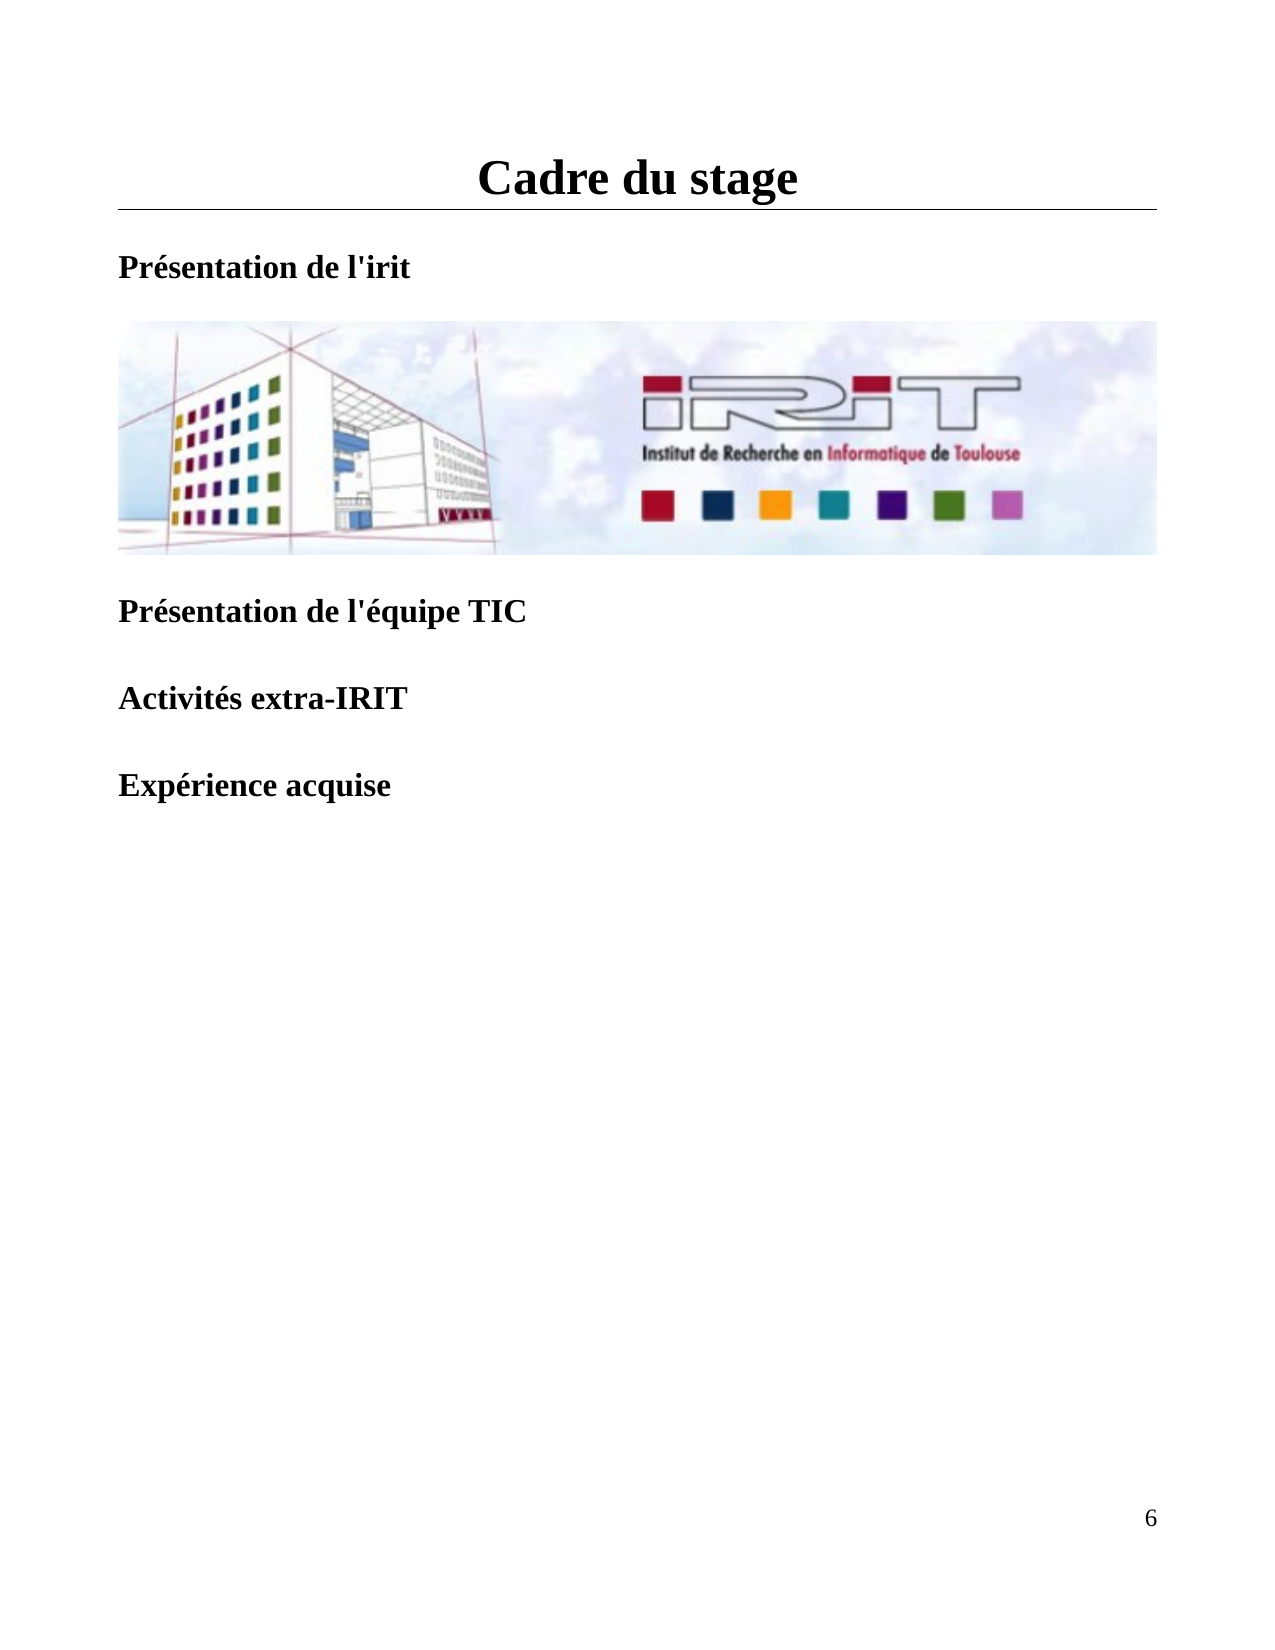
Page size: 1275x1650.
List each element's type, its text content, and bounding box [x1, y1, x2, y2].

text Activités extra-IRIT [118, 678, 1157, 717]
text Présentation de l'équipe TIC [118, 591, 1157, 629]
text Expérience acquise [118, 766, 1157, 804]
subtitle Cadre du stage [118, 143, 1157, 209]
picture [118, 321, 1157, 555]
subtitle Présentation de l'irit [118, 247, 1157, 285]
